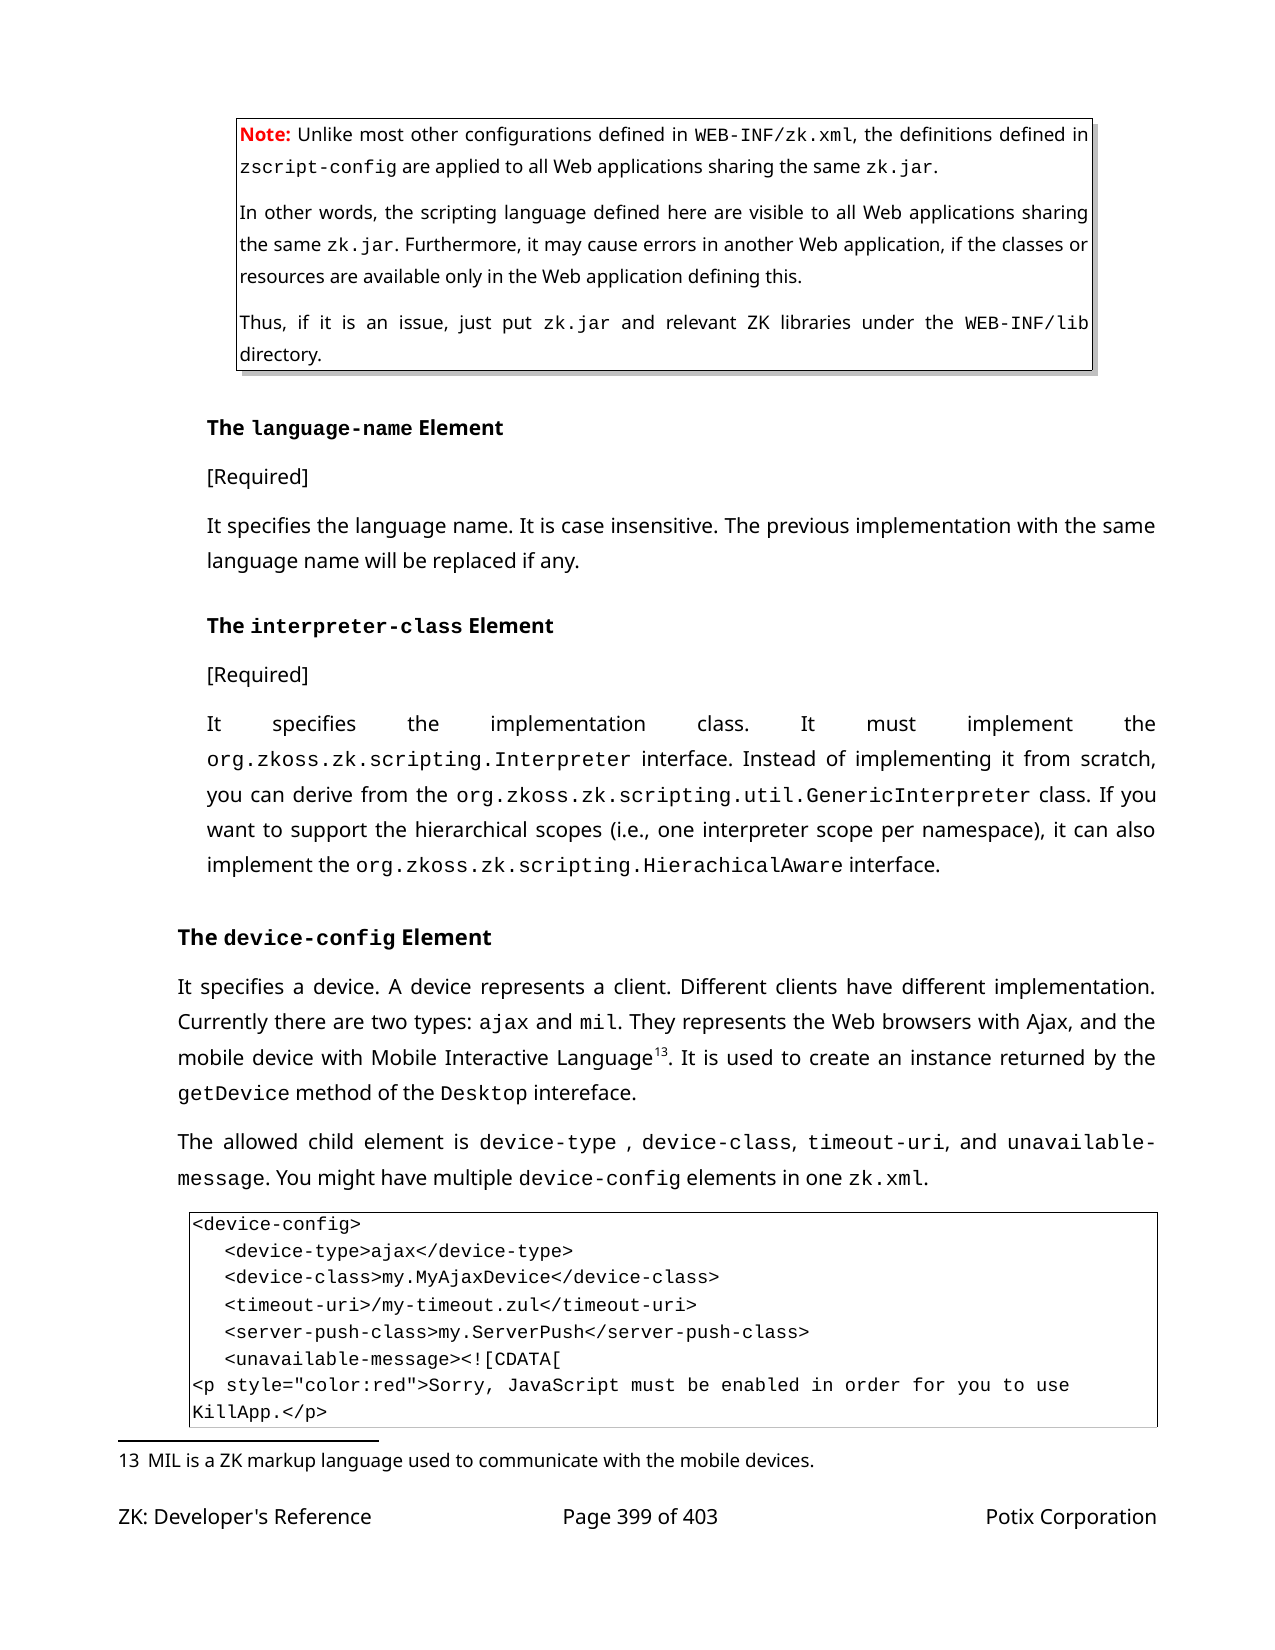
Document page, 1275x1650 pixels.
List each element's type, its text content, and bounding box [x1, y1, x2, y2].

text <device-config> <device-type>ajax</device-type> <device-class>my.MyAjaxDevice</device-class> [190, 1213, 1157, 1289]
text It specifies the implementation class. It must implement the org.zkoss.zk.scripting.Interpreter interface. Instead of implementing it from scratch, you can derive from the org.zkoss.zk.scripting.util.GenericInterpreter class. If you want to support the hierarchical scopes (i.e., one interpreter scope per namespace), it can also implement the org.zkoss.zk.scripting.HierachicalAware interface. [207, 709, 1157, 879]
text The allowed child element is device-type , device-class, timeout-uri, and unavailable-message. You might have multiple device-config elements in one zk.xml. [177, 1127, 1157, 1191]
text Note: Unlike most other configurations defined in WEB-INF/zk.xml, the definitions defined in zscript-config are applied to all Web applications sharing the same zk.jar. [237, 119, 1092, 179]
text Thus, if it is an issue, just put zk.jar and relevant ZK libraries under the WEB-INF/lib directory. [237, 307, 1092, 370]
text [Required] [207, 660, 1157, 688]
subtitle The device-config Element [177, 922, 1157, 952]
text <timeout-uri>/my-timeout.zul</timeout-uri> [190, 1292, 1157, 1317]
text <unavailable-message><![CDATA[ <p style="color:red">Sorry, JavaScript must be enabled in order for you to use KillApp.</p> [190, 1347, 1157, 1427]
text It specifies a device. A device represents a client. Different clients have different implementation. Currently there are two types: ajax and mil. They represents the Web browsers with Ajax, and the mobile device with Mobile Interactive Language. It is used to create an instance returned by the getDevice method of the Desktop intereface. [177, 972, 1157, 1107]
text <server-push-class>my.ServerPush</server-push-class> [190, 1319, 1157, 1344]
text It specifies the language name. It is case insensitive. The previous implementation with the same language name will be replaced if any. [207, 511, 1157, 574]
text [Required] [207, 462, 1157, 490]
subtitle The interpreter-class Element [207, 611, 1157, 639]
subtitle The language-name Element [207, 413, 1157, 441]
text In other words, the scripting language defined here are visible to all Web applications sharing the same zk.jar. Furthermore, it may cause errors in another Web application, if the classes or resources are available only in the Web application defining this. [237, 197, 1092, 289]
text MIL is a ZK markup language used to communicate with the mobile devices. [118, 1447, 1157, 1473]
